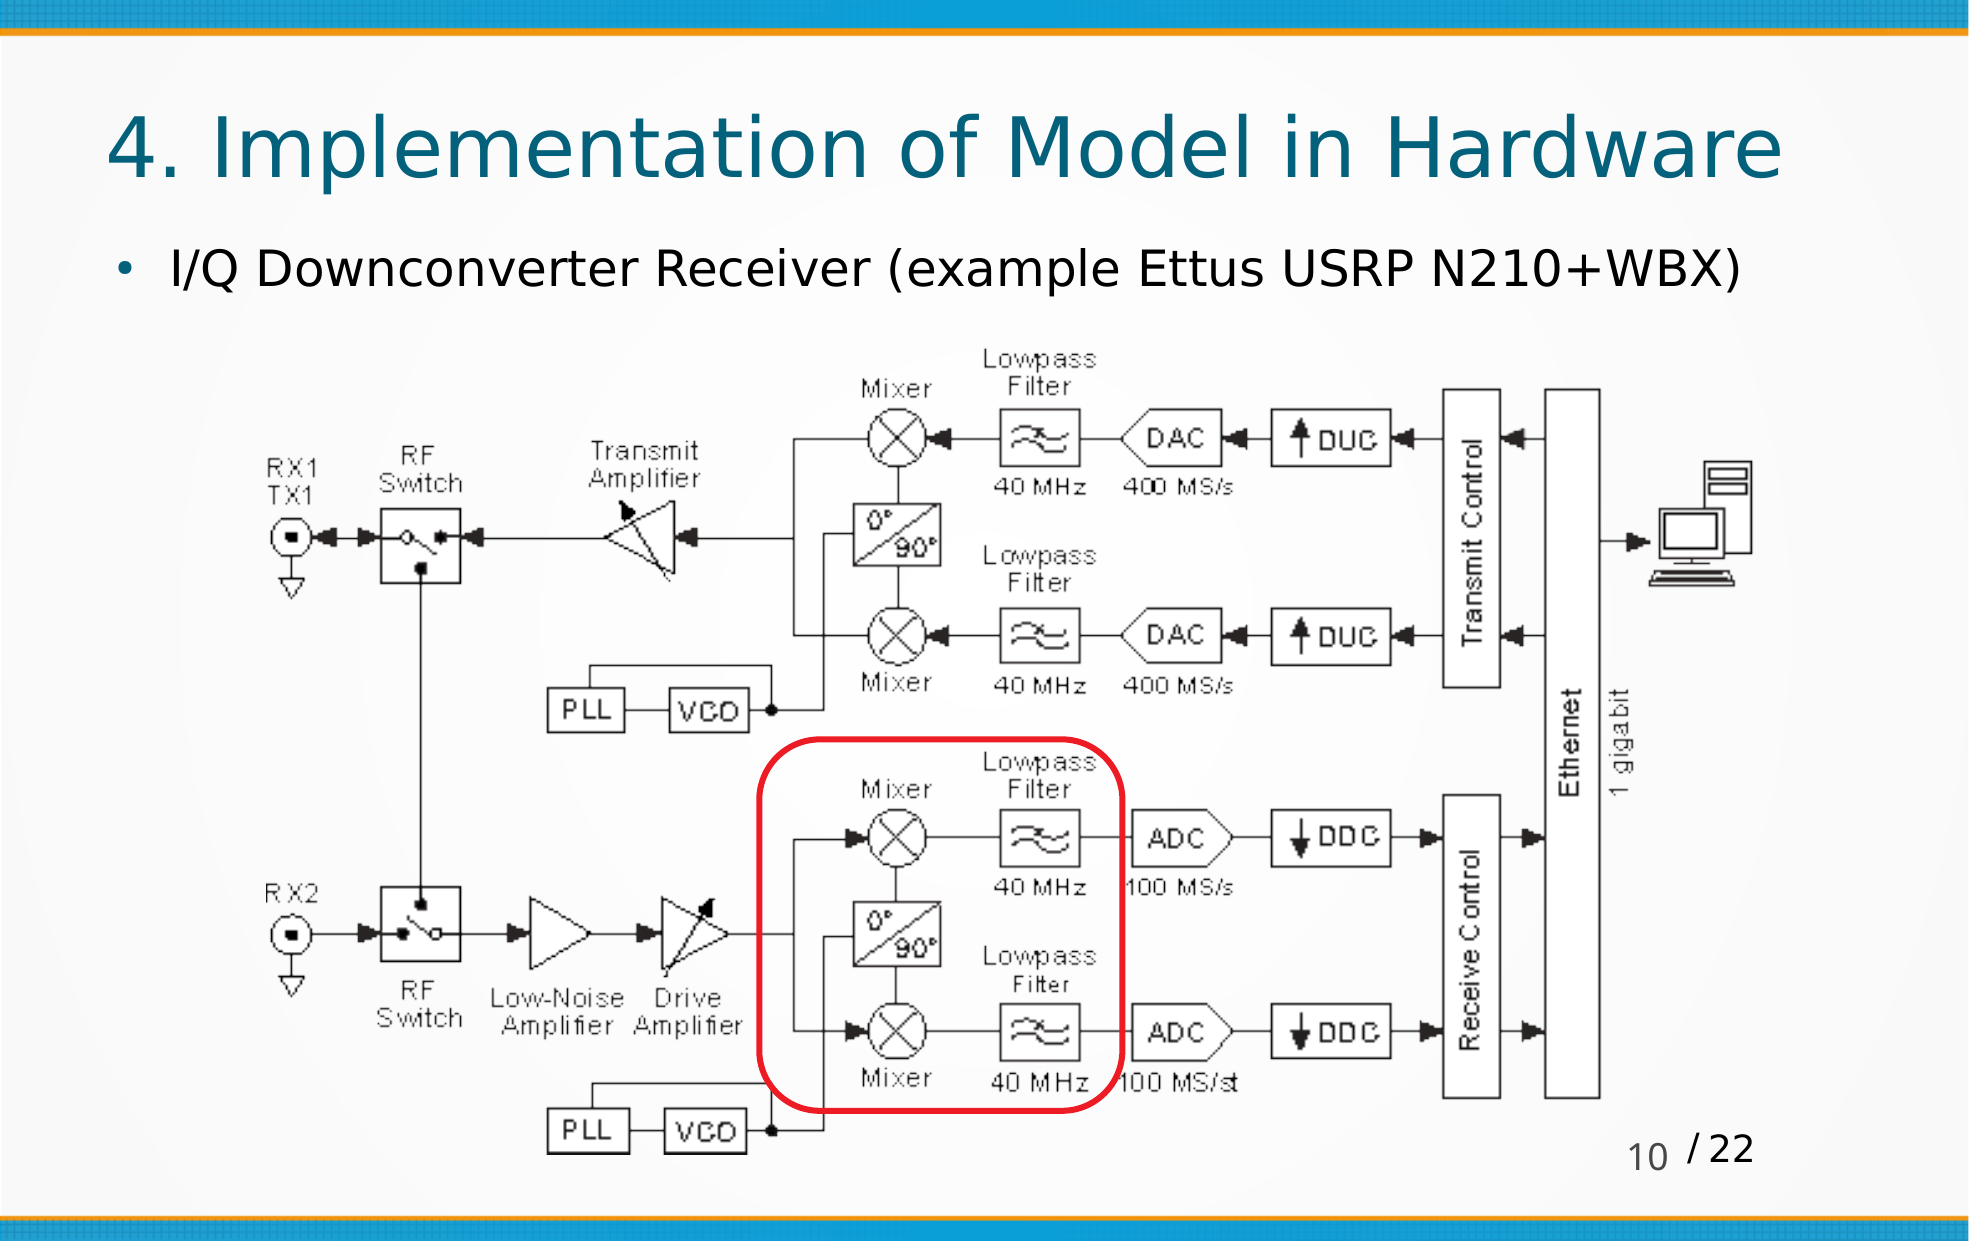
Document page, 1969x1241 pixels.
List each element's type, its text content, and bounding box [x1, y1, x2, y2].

title 4. Implementation of Model in Hardware [105, 45, 1932, 253]
picture [0, 0, 1969, 1241]
list I/Q Downconverter Receiver (example Ettus USRP N210+WBX) [98, 240, 1876, 361]
